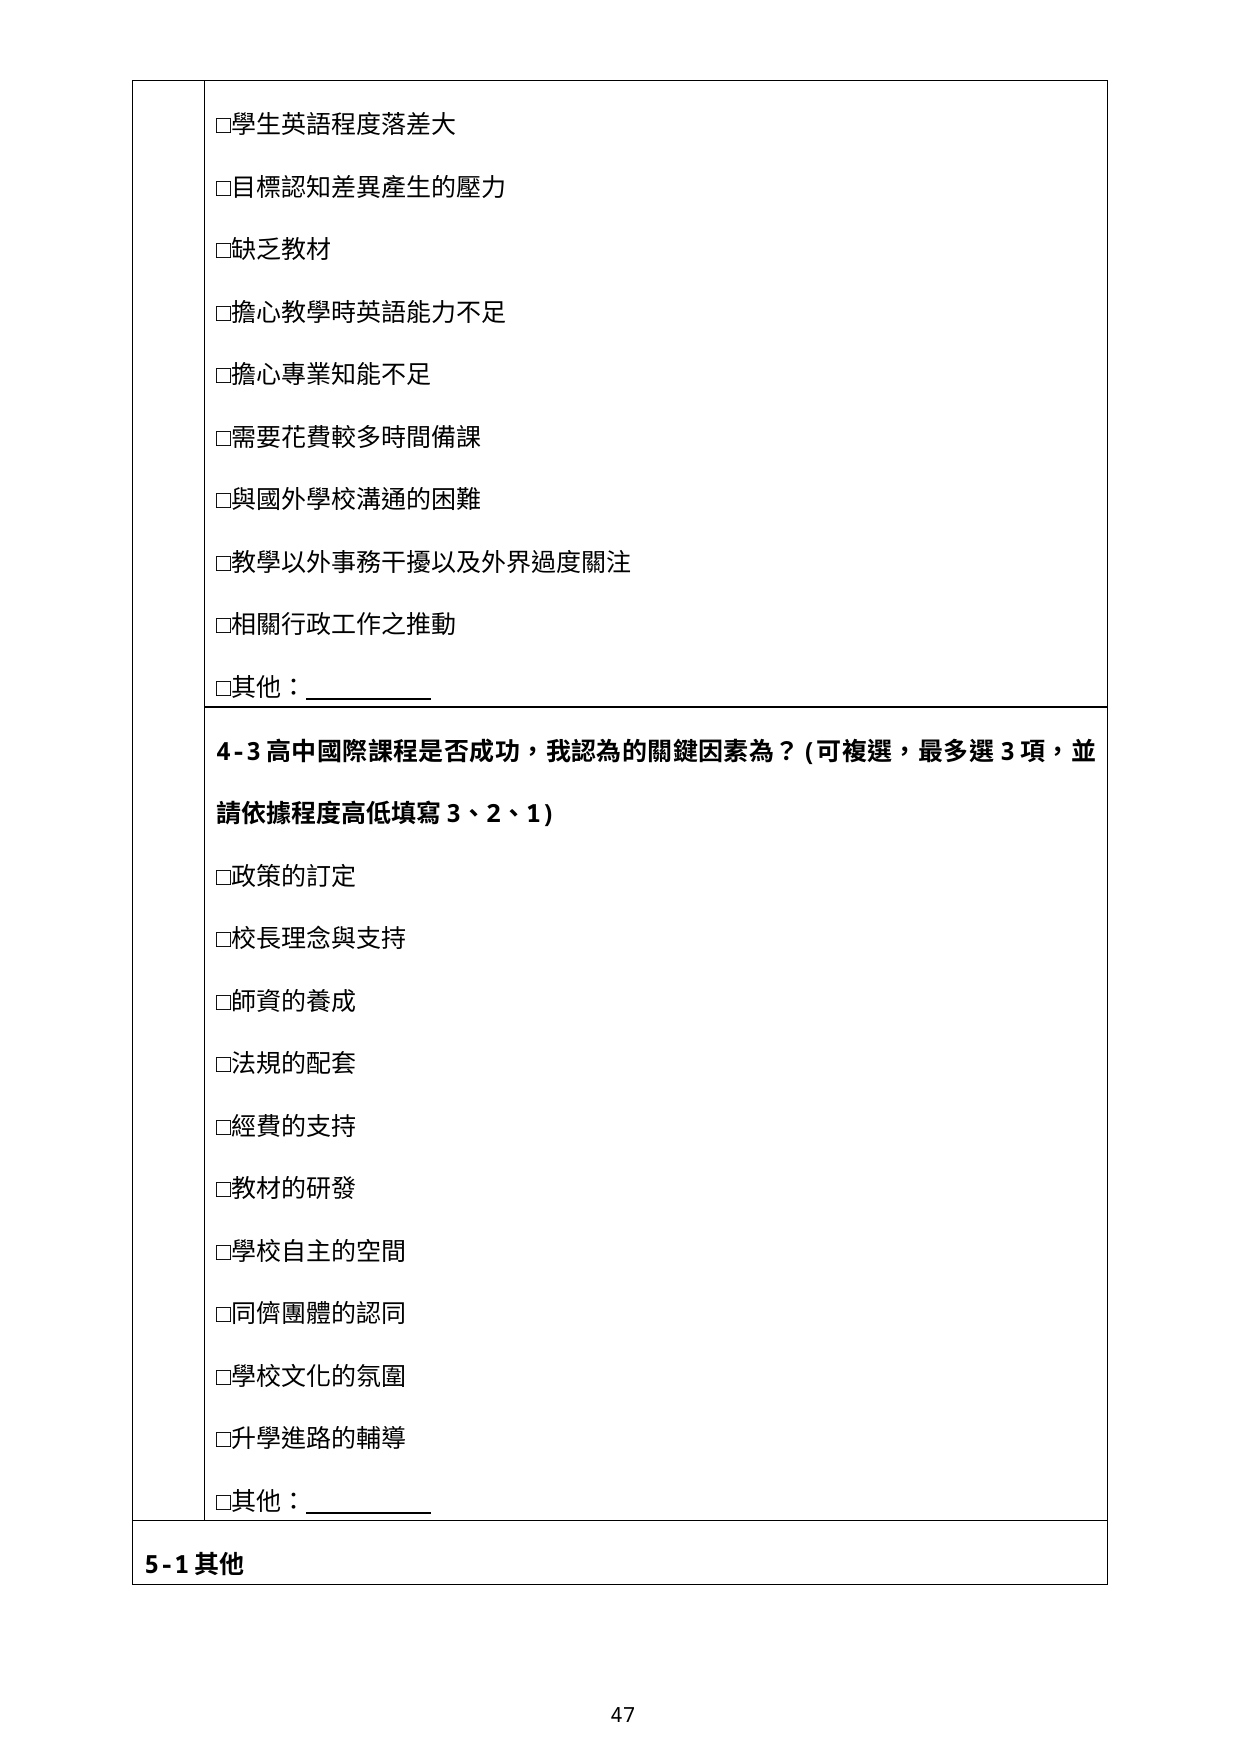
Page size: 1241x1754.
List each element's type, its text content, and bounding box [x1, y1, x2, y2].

table_cell □學生英語程度落差大 □目標認知差異產生的壓力 □缺乏教材 □擔心教學時英語能力不足 □擔心專業知能不足 □需要花費較多時間備課 □與國外學校溝通的困難 □教學以外事務干擾以及外界過度關注 □相關行政工作之推動 □其他： [205, 81, 1107, 706]
table_cell 4-3高中國際課程是否成功，我認為的關鍵因素為？(可複選，最多選3項，並請依據程度高低填寫3、2、1) □政策的訂定 □校長理念與支持 □師資的養成 □法規的配套 □經費的支持 □教材的研發 □學校自主的空間 □同儕團體的認同 □學校文化的氛圍 □升學進路的輔導 □其他： [205, 708, 1107, 1520]
table_cell [133, 81, 204, 1520]
table_cell 5-1其他 [133, 1521, 1107, 1583]
